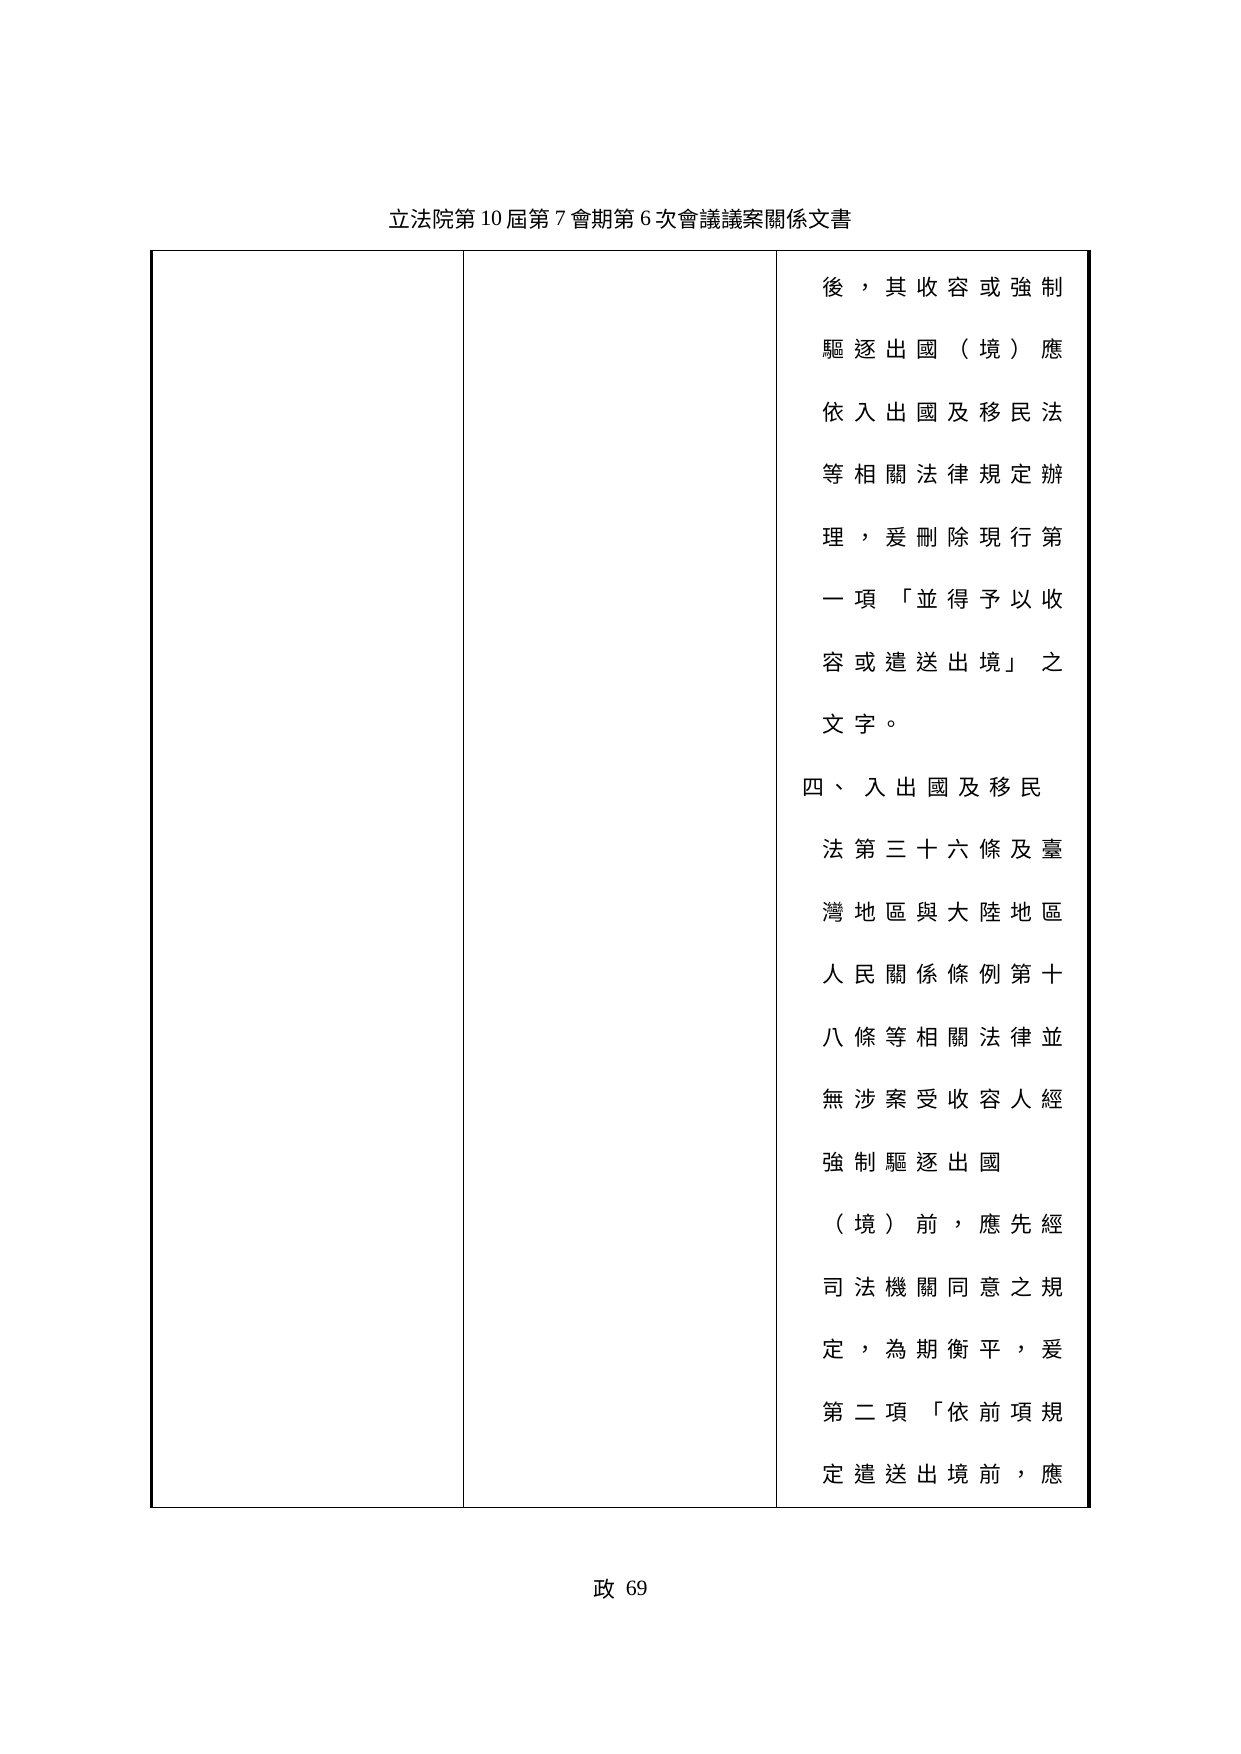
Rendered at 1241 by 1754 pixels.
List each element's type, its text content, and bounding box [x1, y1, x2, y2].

table_cell [153, 251, 463, 1507]
table_cell 後，其收容或強制驅逐出國（境）應依入出國及移民法等相關法律規定辦理，爰刪除現行第一項「並得予以收容或遣送出境」之文字。 四、入出國及移民法第三十六條及臺灣地區與大陸地區人民關係條例第十八條等相關法律並無涉案受收容人經強制驅逐出國（境）前，應先經司法機關同意之規定，為期衡平，爰第二項「依前項規定遣送出境前，應 [777, 251, 1087, 1507]
table_cell [464, 251, 776, 1507]
